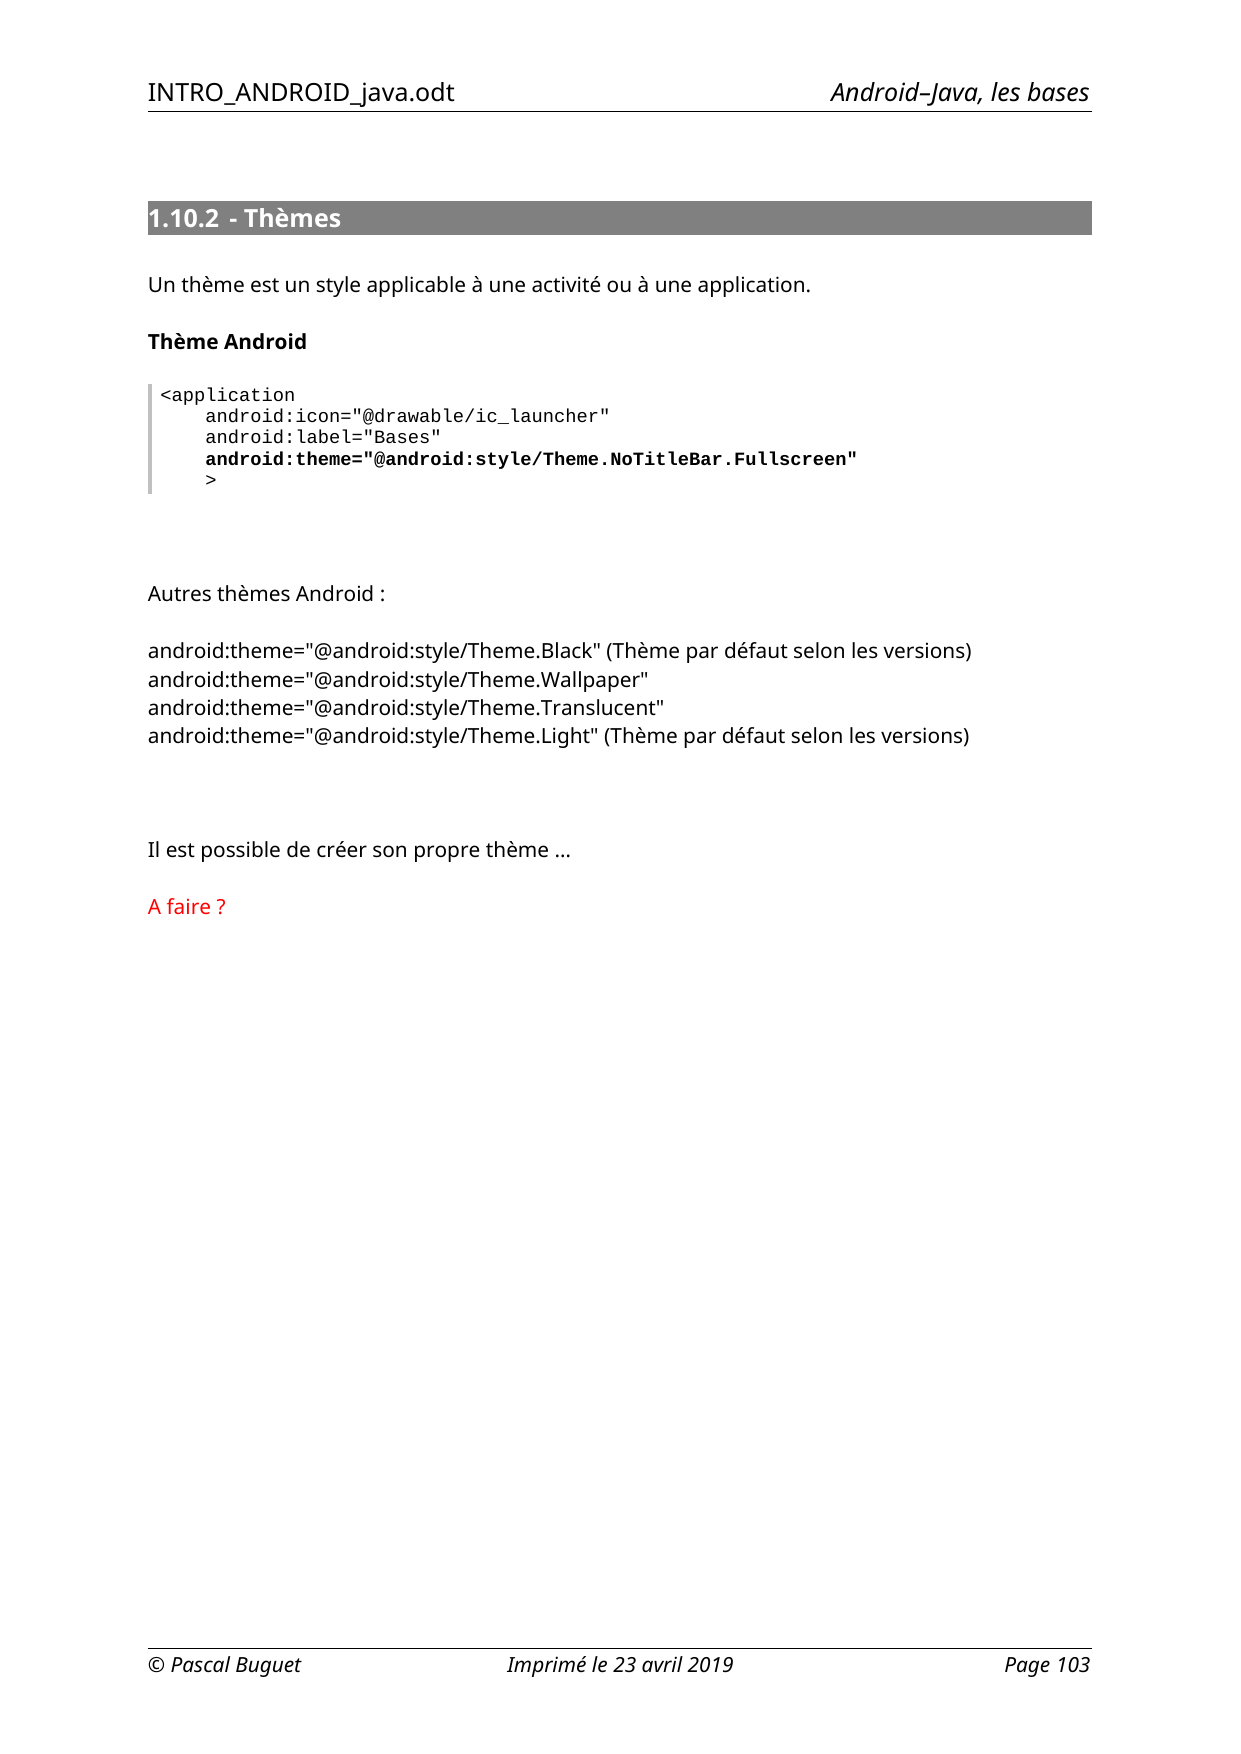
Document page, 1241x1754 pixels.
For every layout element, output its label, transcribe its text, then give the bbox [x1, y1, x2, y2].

text android:label="Bases" [152, 428, 1092, 449]
text > [152, 471, 1092, 494]
text <application [152, 384, 1092, 407]
text Un thème est un style applicable à une activité ou à une application. [148, 270, 1092, 298]
text android:theme="@android:style/Theme.Light" (Thème par défaut selon les versions) [148, 722, 1092, 750]
text android:theme="@android:style/Theme.Wallpaper" [148, 665, 1092, 693]
text Il est possible de créer son propre thème … [148, 835, 1092, 864]
text android:theme="@android:style/Theme.Translucent" [148, 693, 1092, 722]
text A faire ? [148, 892, 1092, 921]
text Thème Android [148, 327, 1092, 355]
text Autres thèmes Android : [148, 579, 1092, 608]
subtitle - Thèmes [148, 201, 1092, 235]
text android:icon="@drawable/ic_launcher" [152, 407, 1092, 428]
text android:theme="@android:style/Theme.Black" (Thème par défaut selon les versions) [148, 636, 1092, 665]
text android:theme="@android:style/Theme.NoTitleBar.Fullscreen" [152, 449, 1092, 471]
